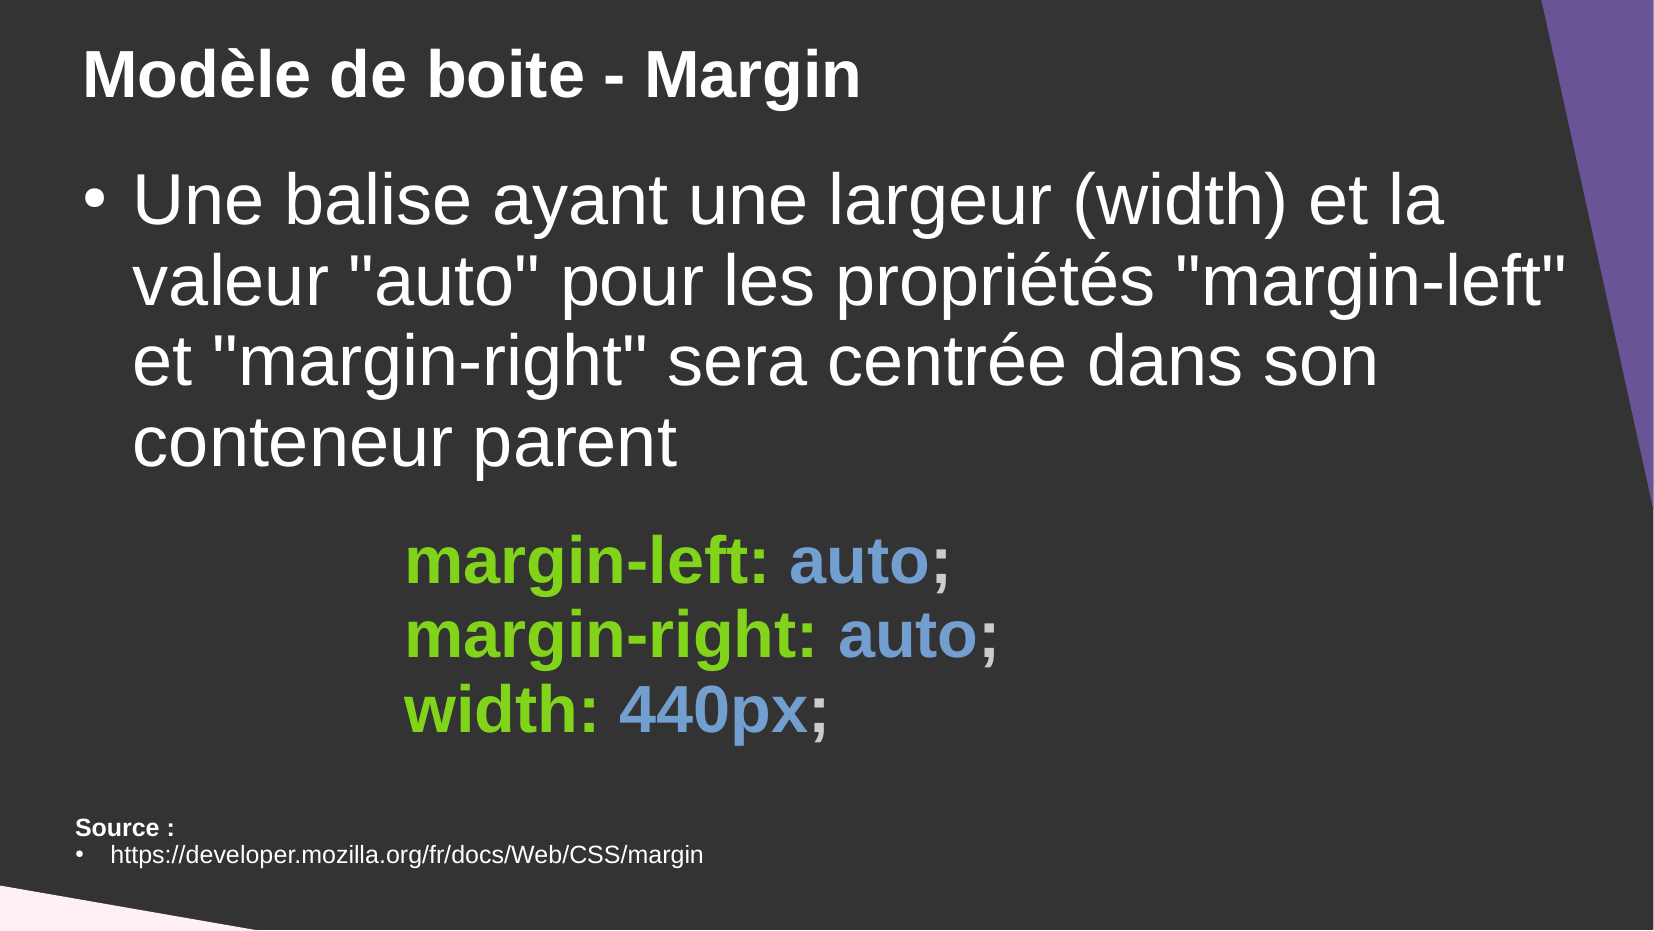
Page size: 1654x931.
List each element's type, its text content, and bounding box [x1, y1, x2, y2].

title Modèle de boite - Margin [82, 37, 1312, 112]
text_box [1541, 0, 1654, 513]
text_box [0, 885, 262, 931]
text_box Source : https://developer.mozilla.org/fr/docs/Web/CSS/margin [60, 805, 1546, 913]
list Une balise ayant une largeur (width) et la valeur "auto" pour les propriétés "margin-left" et "margin-right" sera centrée dans son conteneur parent [64, 159, 1604, 485]
text_box margin-left: auto; margin-right: auto; width: 440px; [389, 515, 1264, 755]
